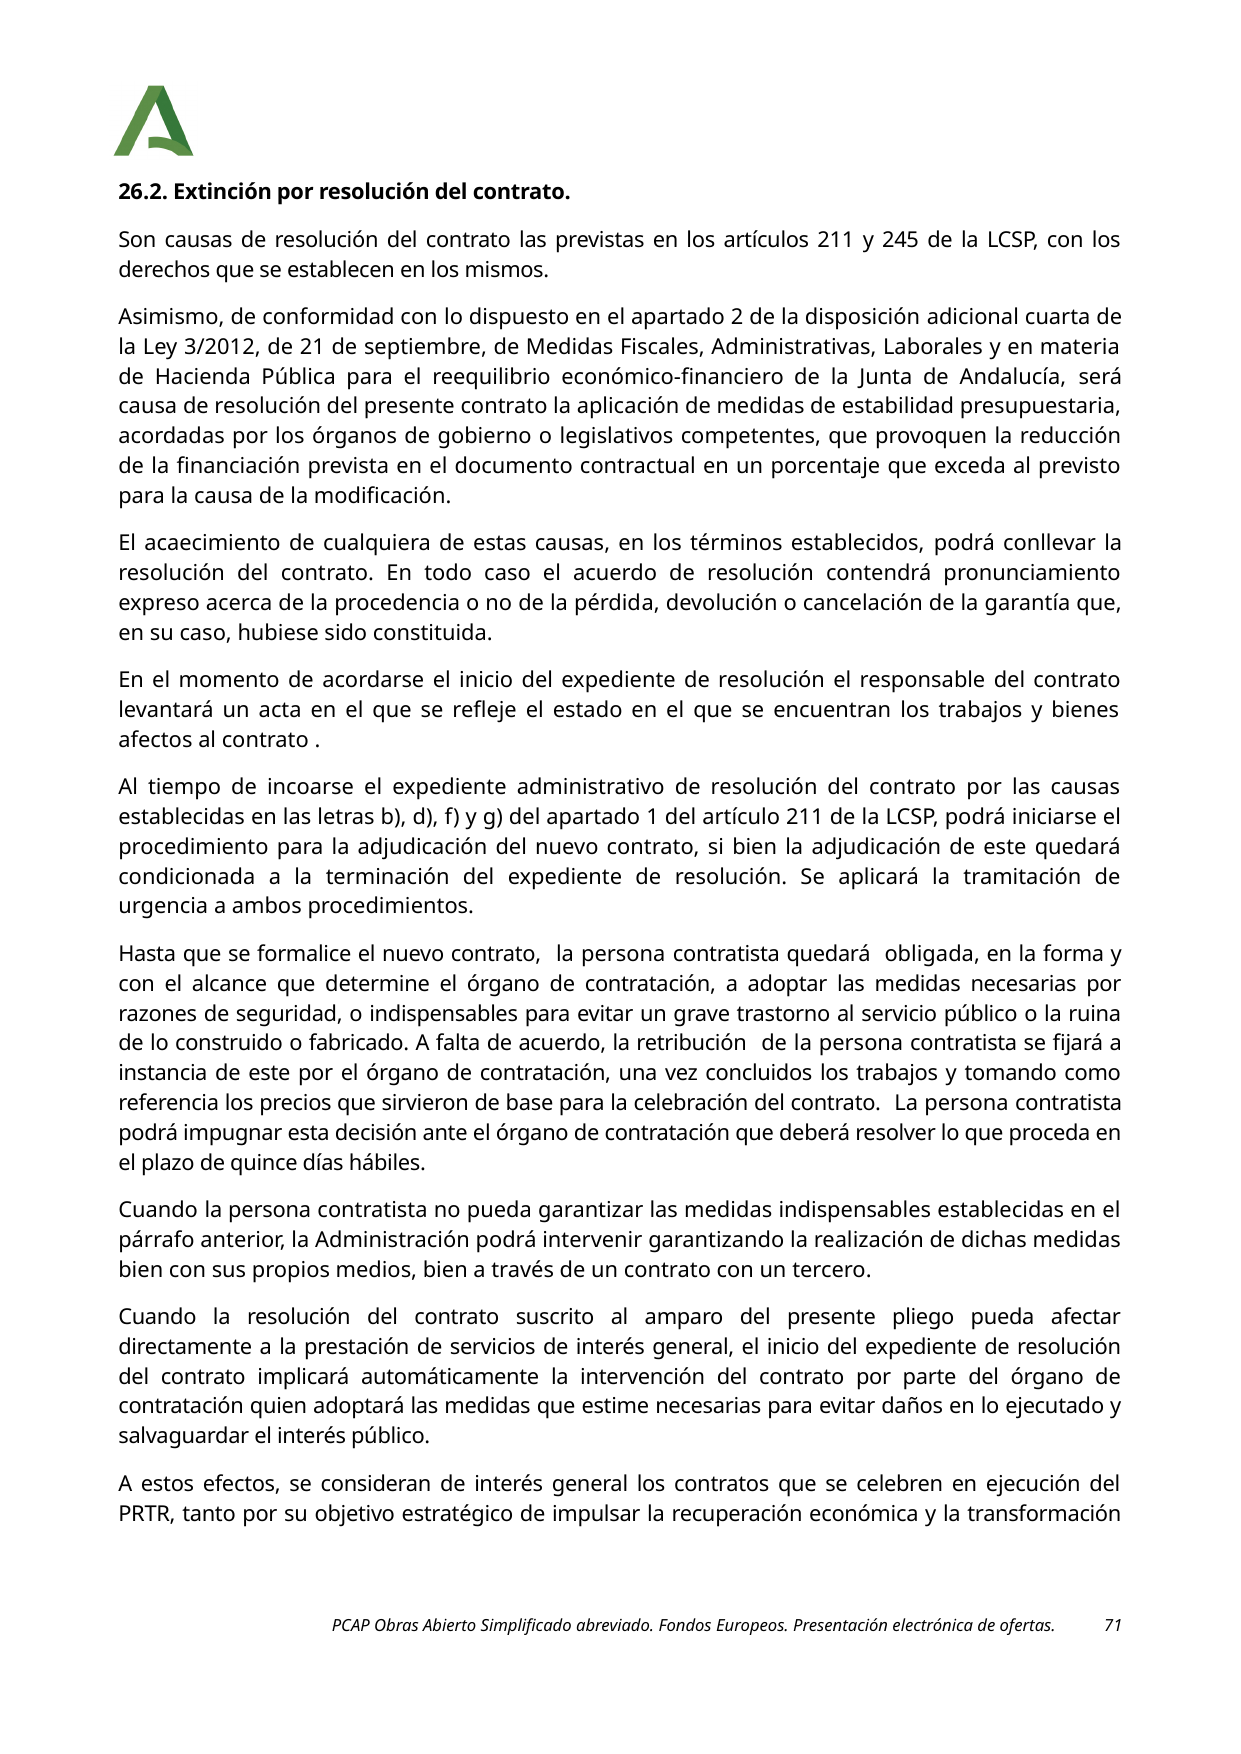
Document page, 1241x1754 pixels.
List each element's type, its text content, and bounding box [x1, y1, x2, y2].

text Al tiempo de incoarse el expediente administrativo de resolución del contrato por las causas establecidas en las letras b), d), f) y g) del apartado 1 del artículo 211 de la LCSP, podrá iniciarse el procedimiento para la adjudicación del nuevo contrato, si bien la adjudicación de este quedará condicionada a la terminación del expediente de resolución. Se aplicará la tramitación de urgencia a ambos procedimientos. [118, 771, 1122, 920]
text Cuando la persona contratista no pueda garantizar las medidas indispensables establecidas en el párrafo anterior, la Administración podrá intervenir garantizando la realización de dichas medidas bien con sus propios medios, bien a través de un contrato con un tercero. [118, 1194, 1122, 1283]
text Asimismo, de conformidad con lo dispuesto en el apartado 2 de la disposición adicional cuarta de la Ley 3/2012, de 21 de septiembre, de Medidas Fiscales, Administrativas, Laborales y en materia de Hacienda Pública para el reequilibrio económico-financiero de la Junta de Andalucía, será causa de resolución del presente contrato la aplicación de medidas de estabilidad presupuestaria, acordadas por los órganos de gobierno o legislativos competentes, que provoquen la reducción de la financiación prevista en el documento contractual en un porcentaje que exceda al previsto para la causa de la modificación. [118, 301, 1122, 510]
text Hasta que se formalice el nuevo contrato, la persona contratista quedará obligada, en la forma y con el alcance que determine el órgano de contratación, a adoptar las medidas necesarias por razones de seguridad, o indispensables para evitar un grave trastorno al servicio público o la ruina de lo construido o fabricado. A falta de acuerdo, la retribución de la persona contratista se fijará a instancia de este por el órgano de contratación, una vez concluidos los trabajos y tomando como referencia los precios que sirvieron de base para la celebración del contrato. La persona contratista podrá impugnar esta decisión ante el órgano de contratación que deberá resolver lo que proceda en el plazo de quince días hábiles. [118, 938, 1122, 1176]
text En el momento de acordarse el inicio del expediente de resolución el responsable del contrato levantará un acta en el que se refleje el estado en el que se encuentran los trabajos y bienes afectos al contrato . [118, 664, 1122, 754]
text A estos efectos, se consideran de interés general los contratos que se celebren en ejecución del PRTR, tanto por su objetivo estratégico de impulsar la recuperación económica y la transformación [118, 1468, 1122, 1527]
subtitle 26.2. Extinción por resolución del contrato. [118, 176, 1122, 206]
text Son causas de resolución del contrato las previstas en los artículos 211 y 245 de la LCSP, con los derechos que se establecen en los mismos. [118, 224, 1122, 283]
text Cuando la resolución del contrato suscrito al amparo del presente pliego pueda afectar directamente a la prestación de servicios de interés general, el inicio del expediente de resolución del contrato implicará automáticamente la intervención del contrato por parte del órgano de contratación quien adoptará las medidas que estime necesarias para evitar daños en lo ejecutado y salvaguardar el interés público. [118, 1301, 1122, 1450]
text El acaecimiento de cualquiera de estas causas, en los términos establecidos, podrá conllevar la resolución del contrato. En todo caso el acuerdo de resolución contendrá pronunciamiento expreso acerca de la procedencia o no de la pérdida, devolución o cancelación de la garantía que, en su caso, hubiese sido constituida. [118, 527, 1122, 647]
picture [109, 81, 198, 160]
